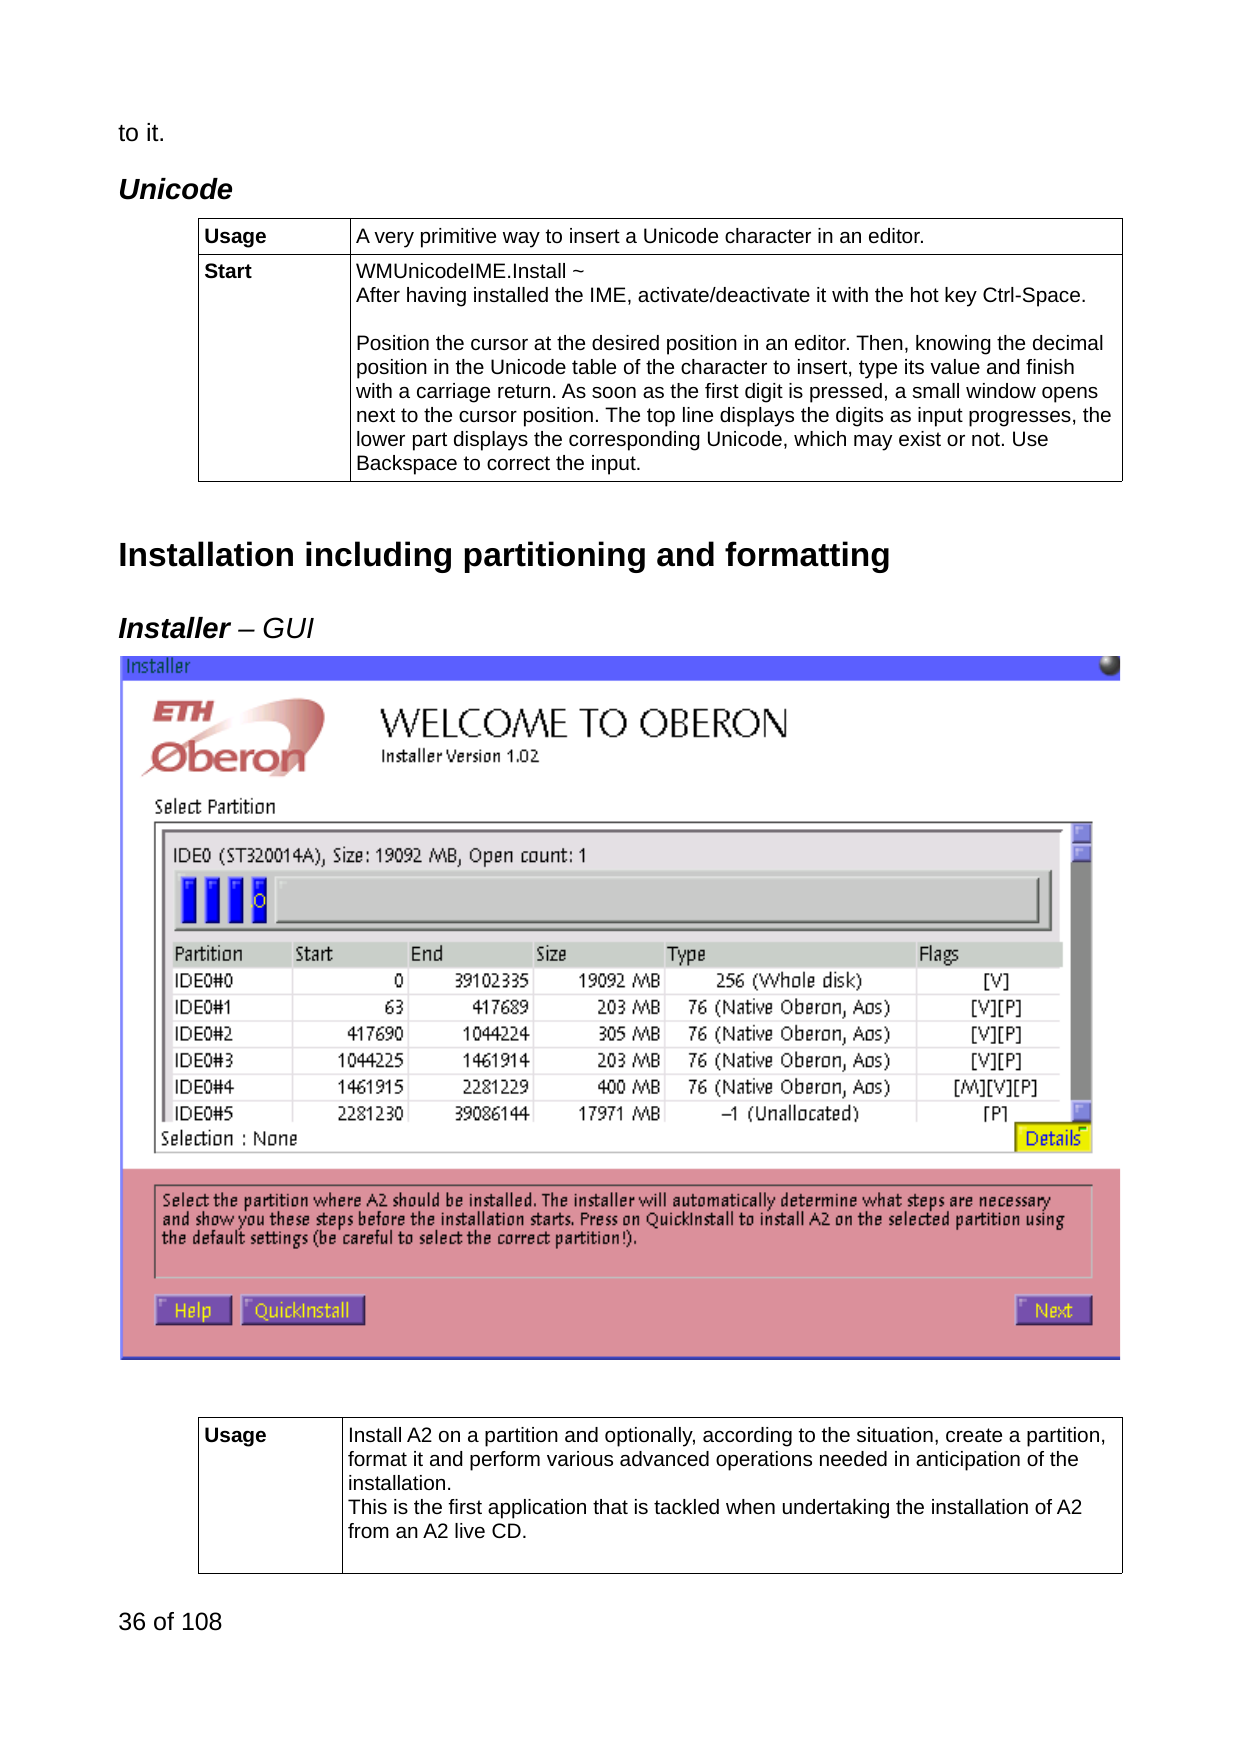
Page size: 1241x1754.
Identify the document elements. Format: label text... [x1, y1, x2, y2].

table_header Usage [199, 219, 350, 253]
picture [120, 656, 1121, 1360]
table_header Install A2 on a partition and optionally, according to the situation, create a partition, format it and perform various advanced operations needed in anticipation of the installation. This is the first application that is tackled when undertaking the installation of A2 from an A2 live CD. [343, 1418, 1122, 1573]
table_cell WMUnicodeIME.Install ~ After having installed the IME, activate/deactivate it with the hot key Ctrl-Space. Position the cursor at the desired position in an editor. Then, knowing the decimal position in the Unicode table of the character to insert, type its value and finish with a carriage return. As soon as the first digit is pressed, a small window opens next to the cursor position. The top line displays the digits as input progresses, the lower part displays the corresponding Unicode, which may exist or not. Use Backspace to correct the input. [351, 255, 1122, 481]
subtitle Installation including partitioning and formatting [118, 534, 1122, 573]
table_cell Start [199, 255, 350, 481]
subtitle Unicode [118, 172, 1122, 205]
table_header A very primitive way to insert a Unicode character in an editor. [351, 219, 1122, 253]
text to it. [118, 118, 1122, 147]
table_header Usage [199, 1418, 342, 1573]
subtitle Installer – GUI [118, 611, 1122, 644]
